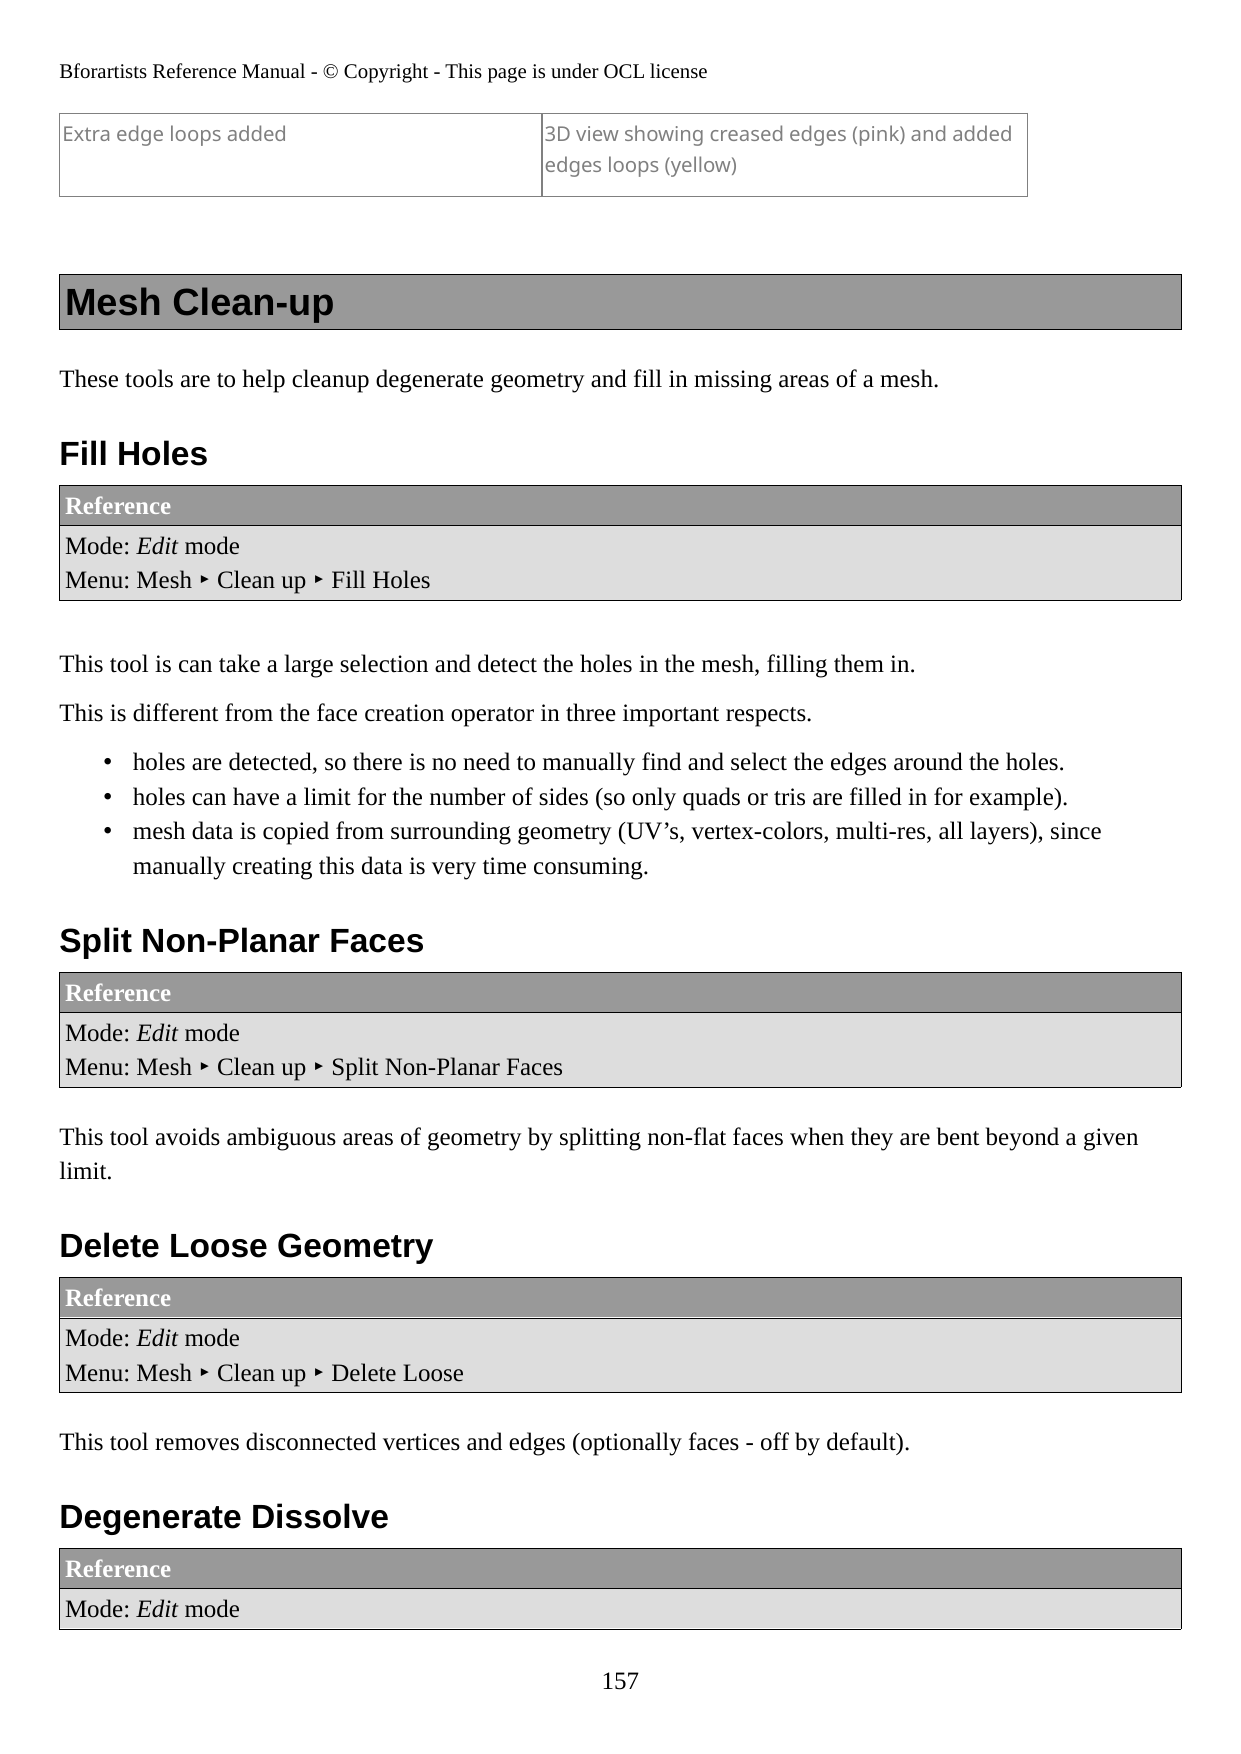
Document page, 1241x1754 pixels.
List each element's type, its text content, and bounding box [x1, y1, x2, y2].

list mesh data is copied from surrounding geometry (UV’s, vertex-colors, multi-res, all layers), since manually creating this data is very time consuming. [103, 816, 1181, 879]
table_cell Mode: Edit mode [60, 1589, 1181, 1628]
text This tool avoids ambiguous areas of geometry by splitting non-flat faces when they are bent beyond a given limit. [59, 1122, 1181, 1185]
table_cell Mode: Edit mode Menu: Mesh ‣ Clean up ‣ Split Non-Planar Faces [60, 1013, 1181, 1087]
table_cell 3D view showing creased edges (pink) and added edges loops (yellow) [543, 114, 1027, 196]
table_cell Mode: Edit mode Menu: Mesh ‣ Clean up ‣ Delete Loose [60, 1319, 1181, 1392]
text These tools are to help cleanup degenerate geometry and fill in missing areas of a mesh. [59, 364, 1181, 393]
text This is different from the face creation operator in three important respects. [59, 698, 1181, 727]
table_header Reference [60, 973, 1181, 1012]
table_header Reference [60, 486, 1181, 525]
text This tool is can take a large selection and detect the holes in the mesh, filling them in. [59, 649, 1181, 678]
subtitle Split Non-Planar Faces [59, 921, 1181, 959]
list holes can have a limit for the number of sides (so only quads or tris are filled in for example). [103, 782, 1181, 811]
table_cell Mode: Edit mode Menu: Mesh ‣ Clean up ‣ Fill Holes [60, 526, 1181, 600]
subtitle Degenerate Dissolve [59, 1497, 1181, 1535]
text This tool removes disconnected vertices and edges (optionally faces - off by default). [59, 1427, 1181, 1456]
table_header Reference [60, 1549, 1181, 1588]
table_cell Extra edge loops added [60, 114, 541, 196]
table_header Mesh Clean-up [60, 275, 1181, 329]
table_header Reference [60, 1278, 1181, 1317]
list holes are detected, so there is no need to manually find and select the edges around the holes. [103, 747, 1181, 776]
subtitle Fill Holes [59, 434, 1181, 472]
subtitle Delete Loose Geometry [59, 1226, 1181, 1264]
